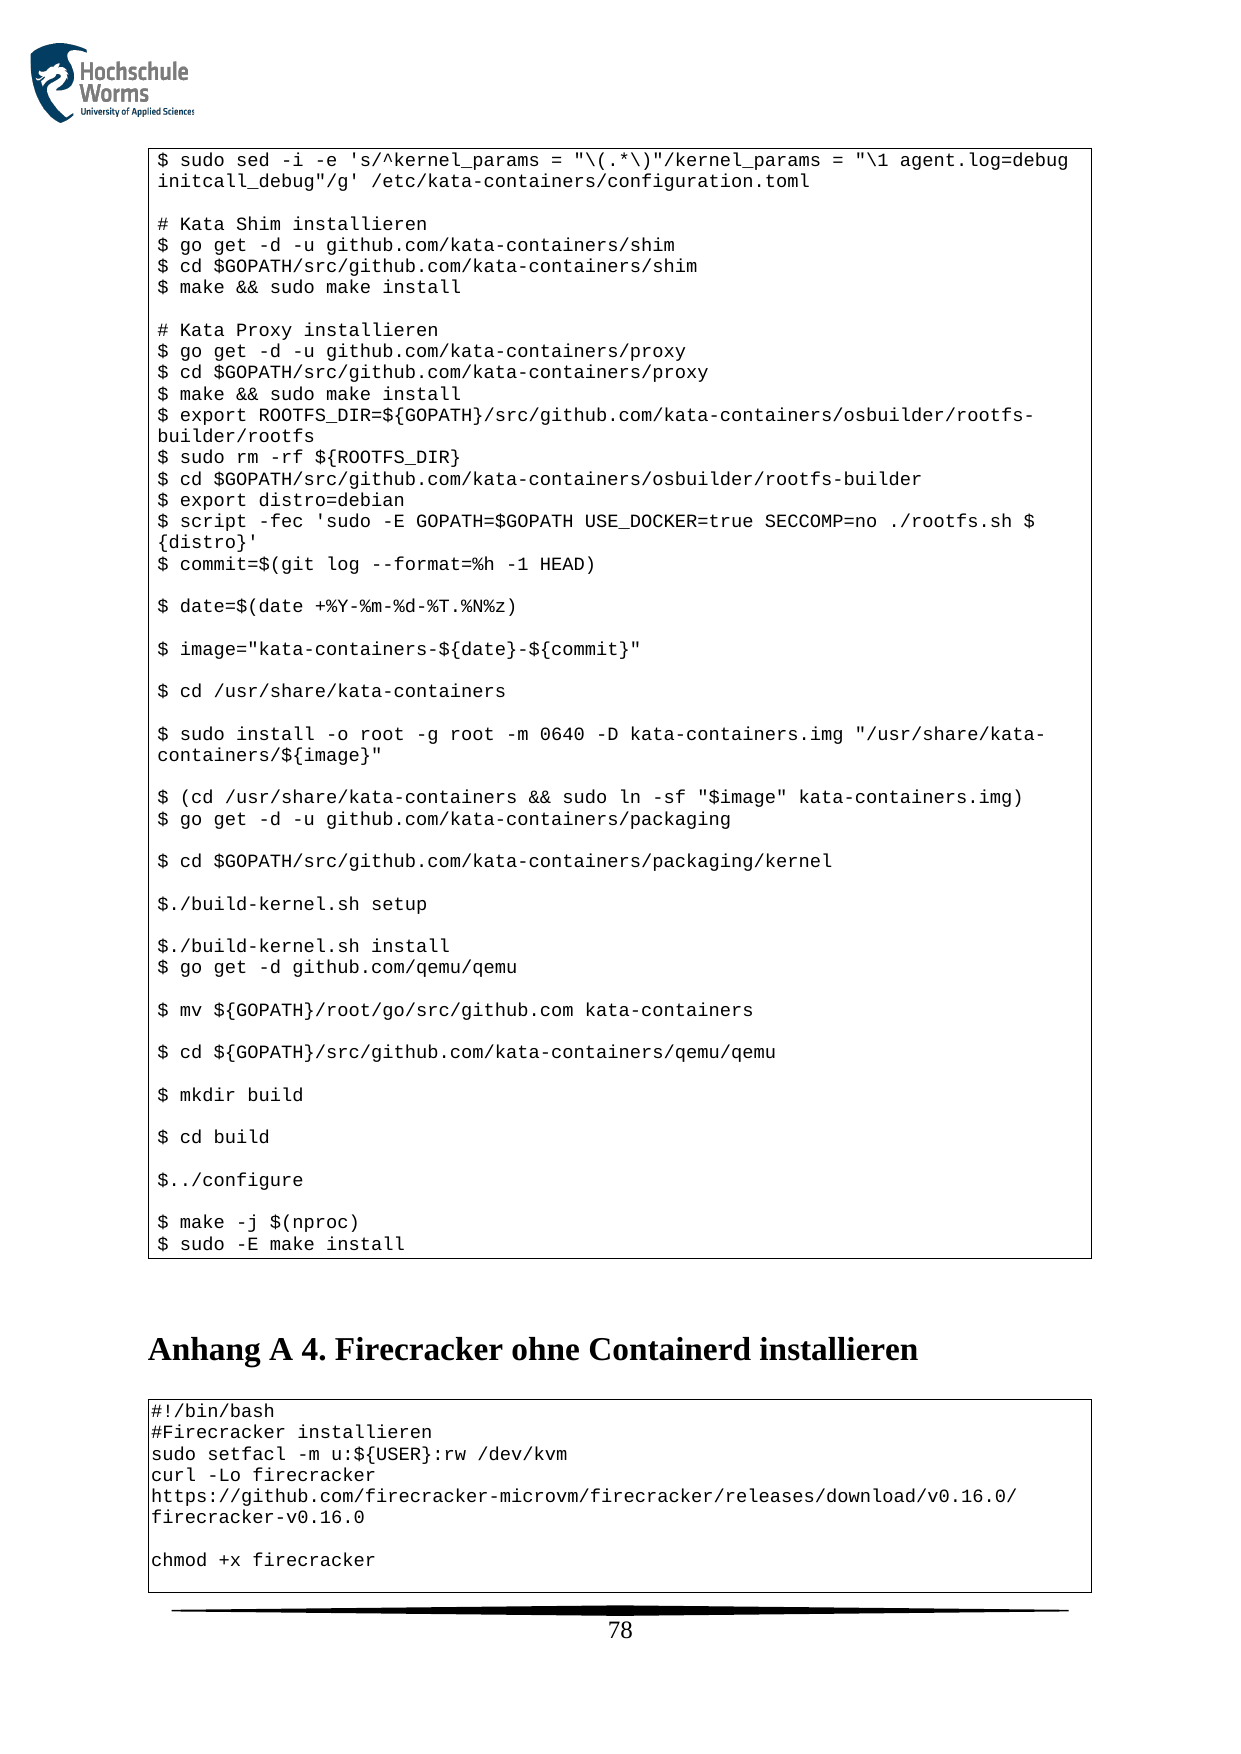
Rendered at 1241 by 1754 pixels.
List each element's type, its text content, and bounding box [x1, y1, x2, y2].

text $ cd build [149, 1125, 1091, 1149]
text # Kata Shim installieren [149, 211, 1091, 233]
text $./build-kernel.sh install [149, 934, 1091, 955]
text $ export ROOTFS_DIR=${GOPATH}/src/github.com/kata-containers/osbuilder/rootfs-builder/rootfs [149, 403, 1091, 445]
text # Kata Proxy installieren [149, 318, 1091, 339]
text $ image="kata-containers-${date}-${commit}" [149, 636, 1091, 661]
text $ go get -d -u github.com/kata-containers/shim [149, 233, 1091, 254]
text $ date=$(date +%Y-%m-%d-%T.%N%z) [149, 594, 1091, 618]
text $ make && sudo make install [149, 381, 1091, 403]
text Anhang A 4. Firecracker ohne Containerd installieren [148, 1329, 1092, 1367]
text $ make && sudo make install [149, 275, 1091, 299]
text sudo setfacl -m u:${USER}:rw /dev/kvm [149, 1441, 1091, 1463]
text $ (cd /usr/share/kata-containers && sudo ln -sf "$image" kata-containers.img) [149, 785, 1091, 806]
text $ cd /usr/share/kata-containers [149, 679, 1091, 703]
text $ make -j $(nproc) [149, 1210, 1091, 1231]
text $ cd $GOPATH/src/github.com/kata-containers/shim [149, 254, 1091, 275]
text $ sudo sed -i -e 's/^kernel_params = "\(.*\)"/kernel_params = "\1 agent.log=debug initcall_debug"/g' /etc/kata-containers/configuration.toml [149, 149, 1091, 193]
text #!/bin/bash [149, 1400, 1091, 1420]
text $ export distro=debian [149, 488, 1091, 509]
text $ script -fec 'sudo -E GOPATH=$GOPATH USE_DOCKER=true SECCOMP=no ./rootfs.sh ${distro}' [149, 509, 1091, 551]
text $ mkdir build [149, 1083, 1091, 1107]
text $ commit=$(git log --format=%h -1 HEAD) [149, 551, 1091, 576]
text $ go get -d -u github.com/kata-containers/packaging [149, 806, 1091, 831]
text $./build-kernel.sh setup [149, 891, 1091, 916]
text $ cd $GOPATH/src/github.com/kata-containers/osbuilder/rootfs-builder [149, 466, 1091, 488]
text $ go get -d github.com/qemu/qemu [149, 955, 1091, 979]
text $ cd ${GOPATH}/src/github.com/kata-containers/qemu/qemu [149, 1040, 1091, 1064]
text $ cd $GOPATH/src/github.com/kata-containers/packaging/kernel [149, 849, 1091, 873]
text $ go get -d -u github.com/kata-containers/proxy [149, 339, 1091, 360]
text curl -Lo firecracker https://github.com/firecracker-microvm/firecracker/releases/download/v0.16.0/firecracker-v0.16.0 [149, 1463, 1091, 1526]
text chmod +x firecracker [149, 1548, 1091, 1569]
text $ mv ${GOPATH}/root/go/src/github.com kata-containers [149, 998, 1091, 1022]
text $../configure [149, 1168, 1091, 1192]
text $ sudo rm -rf ${ROOTFS_DIR} [149, 445, 1091, 466]
text #Firecracker installieren [149, 1420, 1091, 1441]
text $ sudo -E make install [149, 1231, 1091, 1258]
text $ cd $GOPATH/src/github.com/kata-containers/proxy [149, 360, 1091, 381]
text $ sudo install -o root -g root -m 0640 -D kata-containers.img "/usr/share/kata-containers/${image}" [149, 721, 1091, 767]
